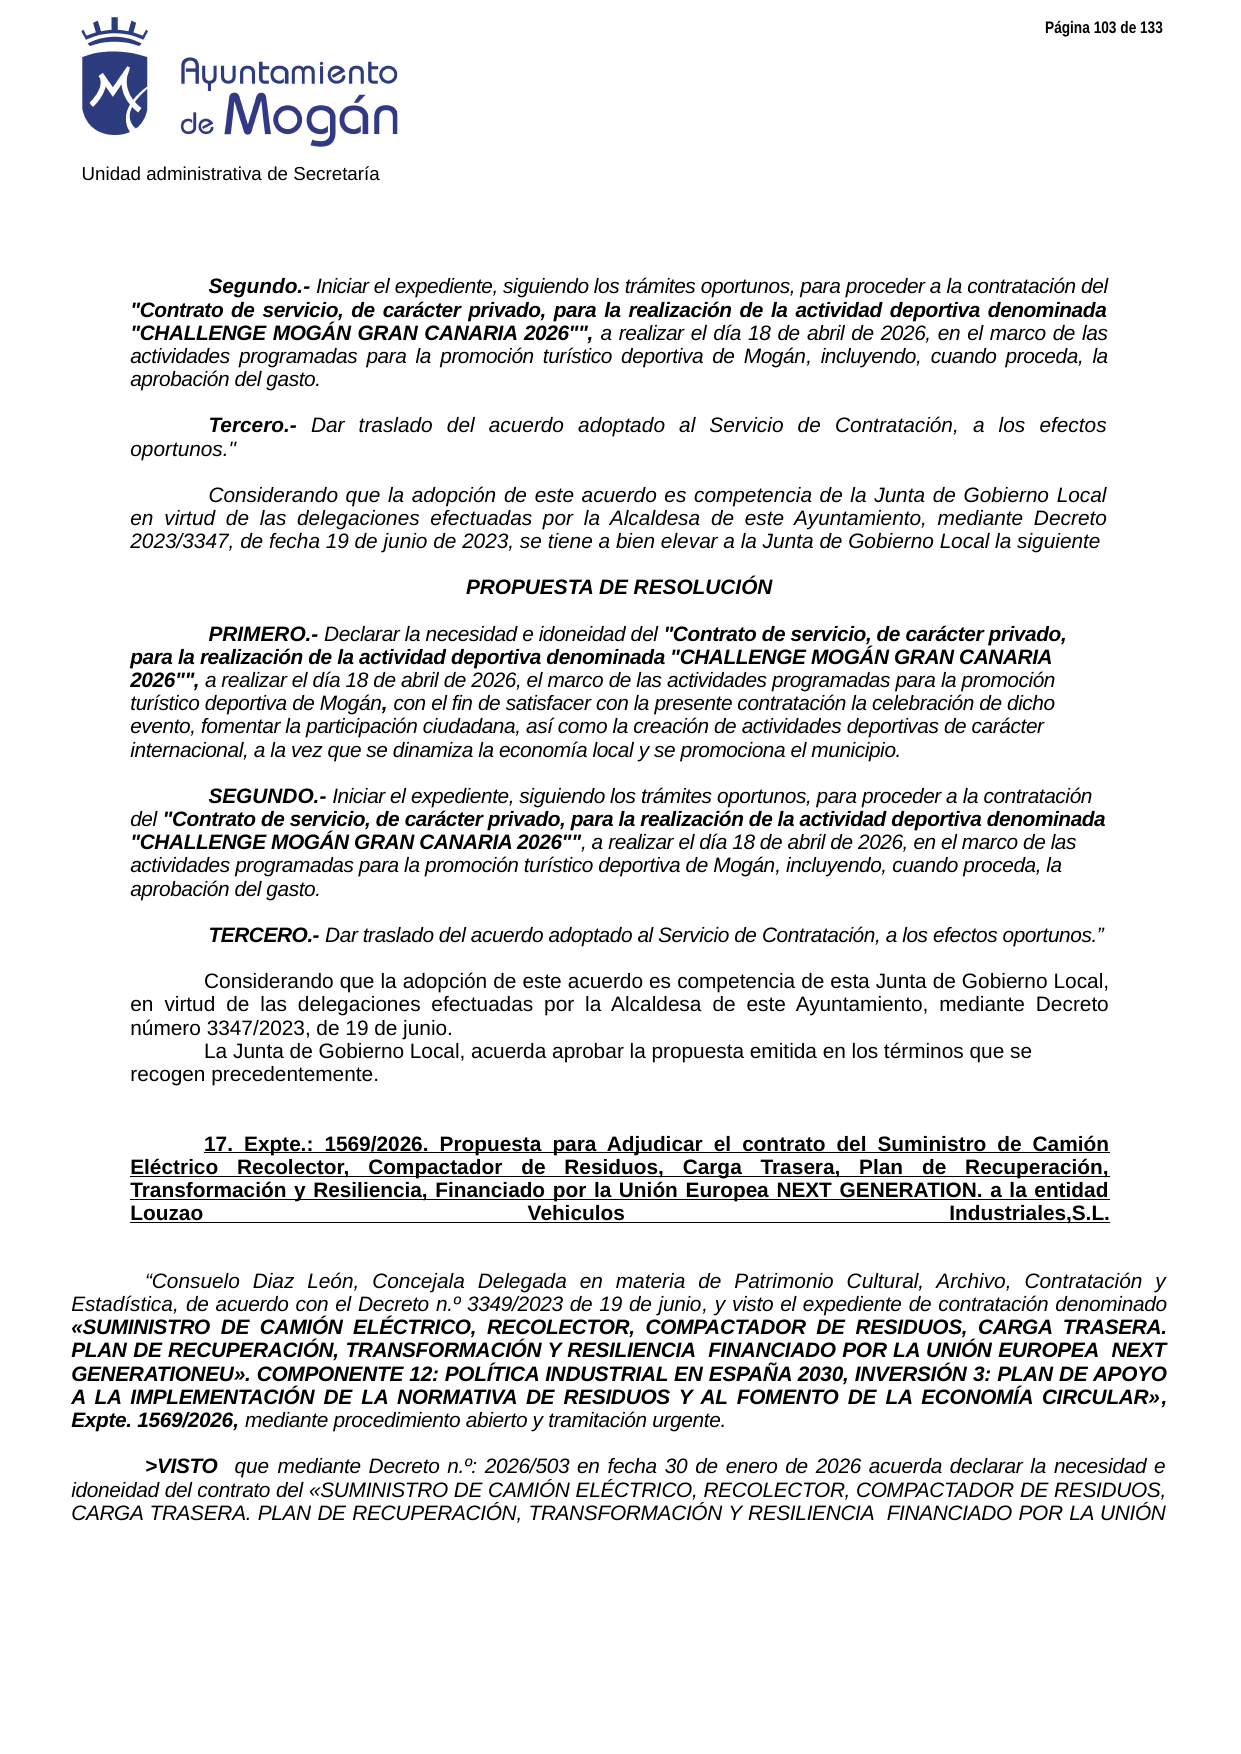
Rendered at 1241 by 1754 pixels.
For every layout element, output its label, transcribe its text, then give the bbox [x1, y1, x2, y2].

text PROPUESTA DE RESOLUCIÓN [130, 576, 1110, 599]
text Tercero.- Dar traslado del acuerdo adoptado al Servicio de Contratación, a los efectos oportunos." [130, 414, 1110, 460]
picture [81, 17, 398, 153]
text Considerando que la adopción de este acuerdo es competencia de esta Junta de Gobierno Local, en virtud de las delegaciones efectuadas por la Alcaldesa de este Ayuntamiento, mediante Decreto número 3347/2023, de 19 de junio. [130, 969, 1110, 1039]
text SEGUNDO.- Iniciar el expediente, siguiendo los trámites oportunos, para proceder a la contratación del "Contrato de servicio, de carácter privado, para la realización de la actividad deportiva denominada "CHALLENGE MOGÁN GRAN CANARIA 2026"", a realizar el día 18 de abril de 2026, en el marco de las actividades programadas para la promoción turístico deportiva de Mogán, incluyendo, cuando proceda, la aprobación del gasto. [130, 784, 1110, 901]
text Louzao Vehiculos Industriales,S.L. [130, 1200, 1110, 1222]
text La Junta de Gobierno Local, acuerda aprobar la propuesta emitida en los términos que se recogen precedentemente. [130, 1039, 1110, 1086]
text PRIMERO.- Declarar la necesidad e idoneidad del "Contrato de servicio, de carácter privado, para la realización de la actividad deportiva denominada "CHALLENGE MOGÁN GRAN CANARIA 2026"", a realizar el día 18 de abril de 2026, el marco de las actividades programadas para la promoción turístico deportiva de Mogán, con el fin de satisfacer con la presente contratación la celebración de dicho evento, fomentar la participación ciudadana, así como la creación de actividades deportivas de carácter internacional, a la vez que se dinamiza la economía local y se promociona el municipio. [130, 622, 1110, 761]
text Segundo.- Iniciar el expediente, siguiendo los trámites oportunos, para proceder a la contratación del "Contrato de servicio, de carácter privado, para la realización de la actividad deportiva denominada "CHALLENGE MOGÁN GRAN CANARIA 2026"", a realizar el día 18 de abril de 2026, en el marco de las actividades programadas para la promoción turístico deportiva de Mogán, incluyendo, cuando proceda, la aprobación del gasto. [130, 275, 1110, 391]
text “Consuelo Diaz León, Concejala Delegada en materia de Patrimonio Cultural, Archivo, Contratación y Estadística, de acuerdo con el Decreto n.º 3349/2023 de 19 de junio, y visto el expediente de contratación denominado «SUMINISTRO DE CAMIÓN ELÉCTRICO, RECOLECTOR, COMPACTADOR DE RESIDUOS, CARGA TRASERA. PLAN DE RECUPERACIÓN, TRANSFORMACIÓN Y RESILIENCIA FINANCIADO POR LA UNIÓN EUROPEA NEXT GENERATIONEU». COMPONENTE 12: POLÍTICA INDUSTRIAL EN ESPAÑA 2030, INVERSIÓN 3: PLAN DE APOYO A LA IMPLEMENTACIÓN DE LA NORMATIVA DE RESIDUOS Y AL FOMENTO DE LA ECONOMÍA CIRCULAR», Expte. 1569/2026, mediante procedimiento abierto y tramitación urgente. [71, 1269, 1169, 1432]
text Considerando que la adopción de este acuerdo es competencia de la Junta de Gobierno Local en virtud de las delegaciones efectuadas por la Alcaldesa de este Ayuntamiento, mediante Decreto 2023/3347, de fecha 19 de junio de 2023, se tiene a bien elevar a la Junta de Gobierno Local la siguiente [130, 483, 1110, 553]
text TERCERO.- Dar traslado del acuerdo adoptado al Servicio de Contratación, a los efectos oportunos.” [130, 923, 1110, 947]
text >VISTO que mediante Decreto n.º: 2026/503 en fecha 30 de enero de 2026 acuerda declarar la necesidad e idoneidad del contrato del «SUMINISTRO DE CAMIÓN ELÉCTRICO, RECOLECTOR, COMPACTADOR DE RESIDUOS, CARGA TRASERA. PLAN DE RECUPERACIÓN, TRANSFORMACIÓN Y RESILIENCIA FINANCIADO POR LA UNIÓN [71, 1455, 1169, 1525]
text [130, 1223, 1110, 1248]
text 17. Expte.: 1569/2026. Propuesta para Adjudicar el contrato del Suministro de Camión Eléctrico Recolector, Compactador de Residuos, Carga Trasera, Plan de Recuperación, [130, 1132, 1110, 1176]
text Transformación y Resiliencia, Financiado por la Unión Europea NEXT GENERATION. a la entidad [130, 1177, 1110, 1199]
